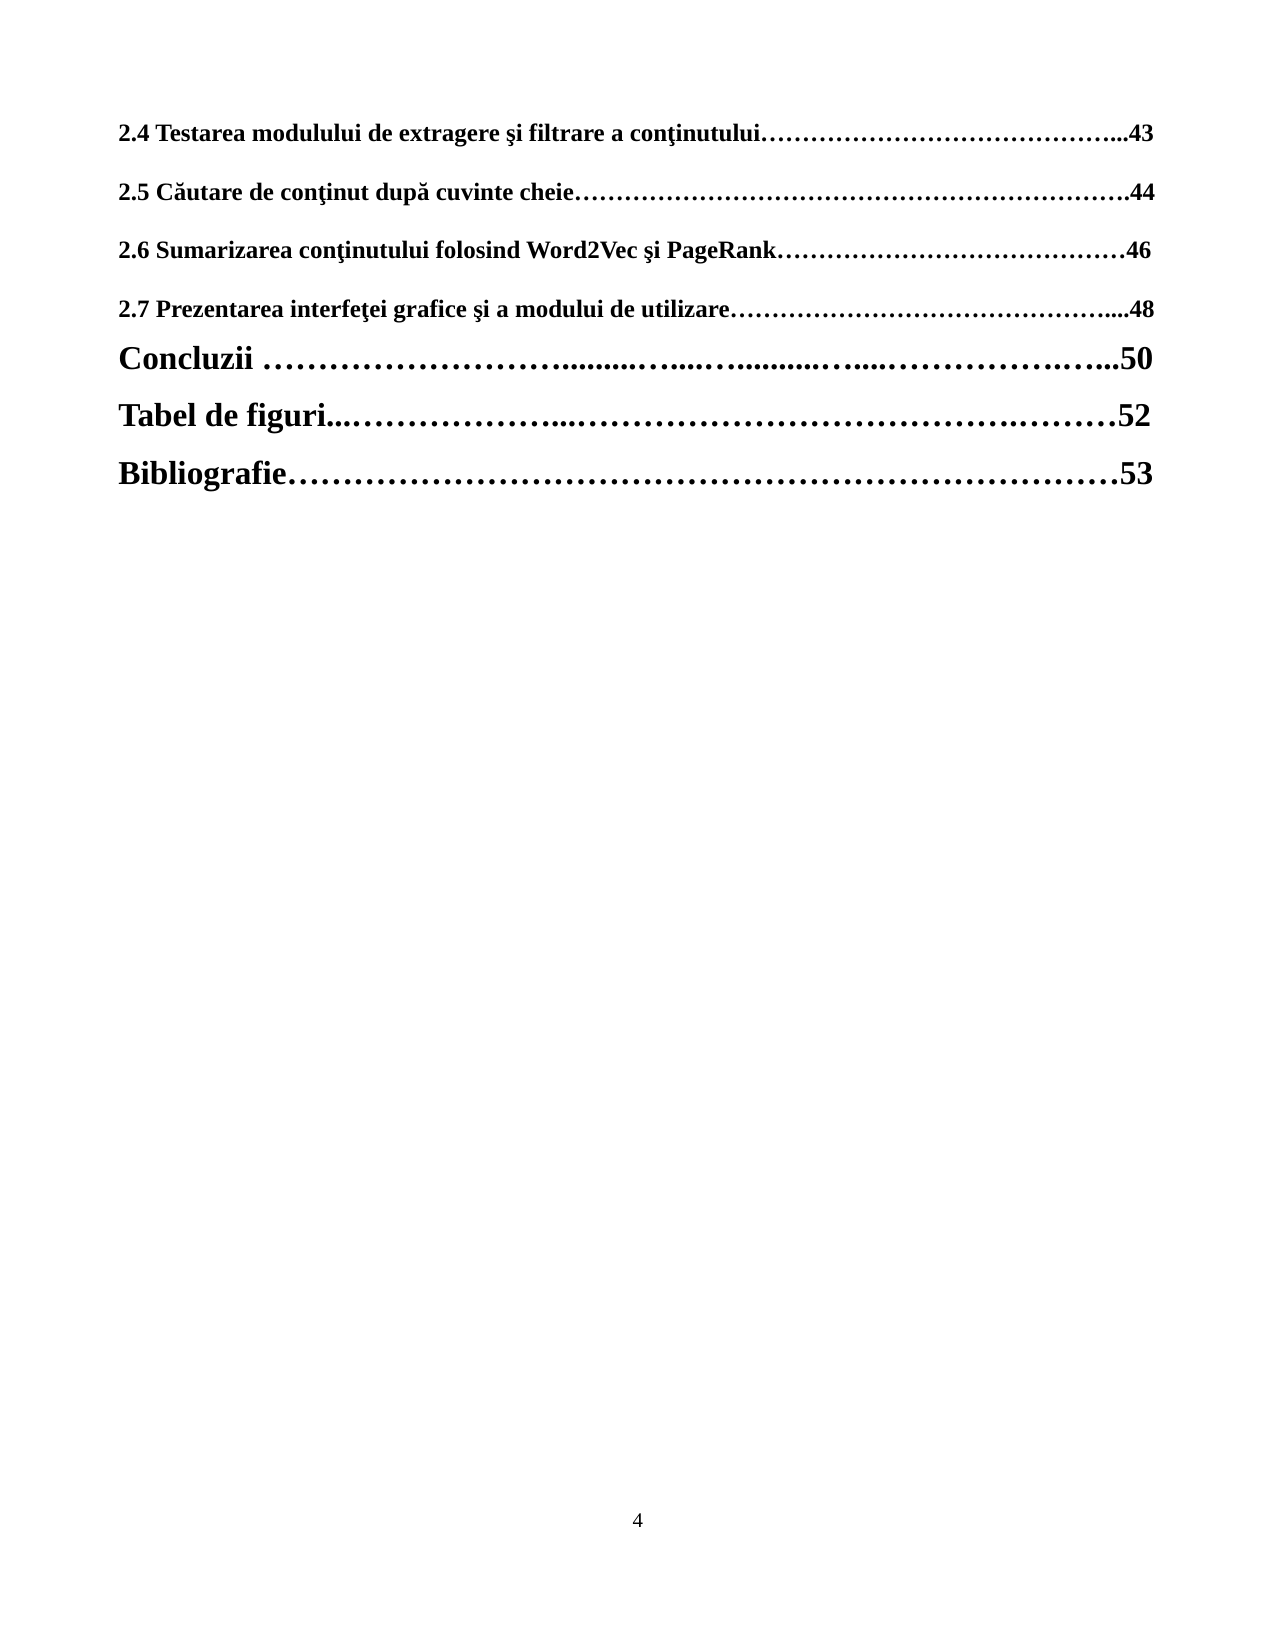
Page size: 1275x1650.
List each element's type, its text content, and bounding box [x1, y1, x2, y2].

subtitle 2.6 Sumarizarea conţinutului folosind Word2Vec şi PageRank……………………………………46 [118, 236, 1157, 264]
subtitle 2.5 Căutare de conţinut după cuvinte cheie………………………………………………………….44 [118, 177, 1157, 206]
subtitle Tabel de figuri...………………...………………………………….………52 [118, 396, 1157, 434]
subtitle 2.4 Testarea modulului de extragere şi filtrare a conţinutului……………………………………...43 [118, 118, 1157, 147]
subtitle Concluzii ……………………….........…....…..........…....…………….…...50 [118, 338, 1157, 376]
subtitle Bibliografie…………………………………………………………………53 [118, 453, 1157, 491]
subtitle 2.7 Prezentarea interfeţei grafice şi a modului de utilizare………………………………………....48 [118, 294, 1157, 323]
